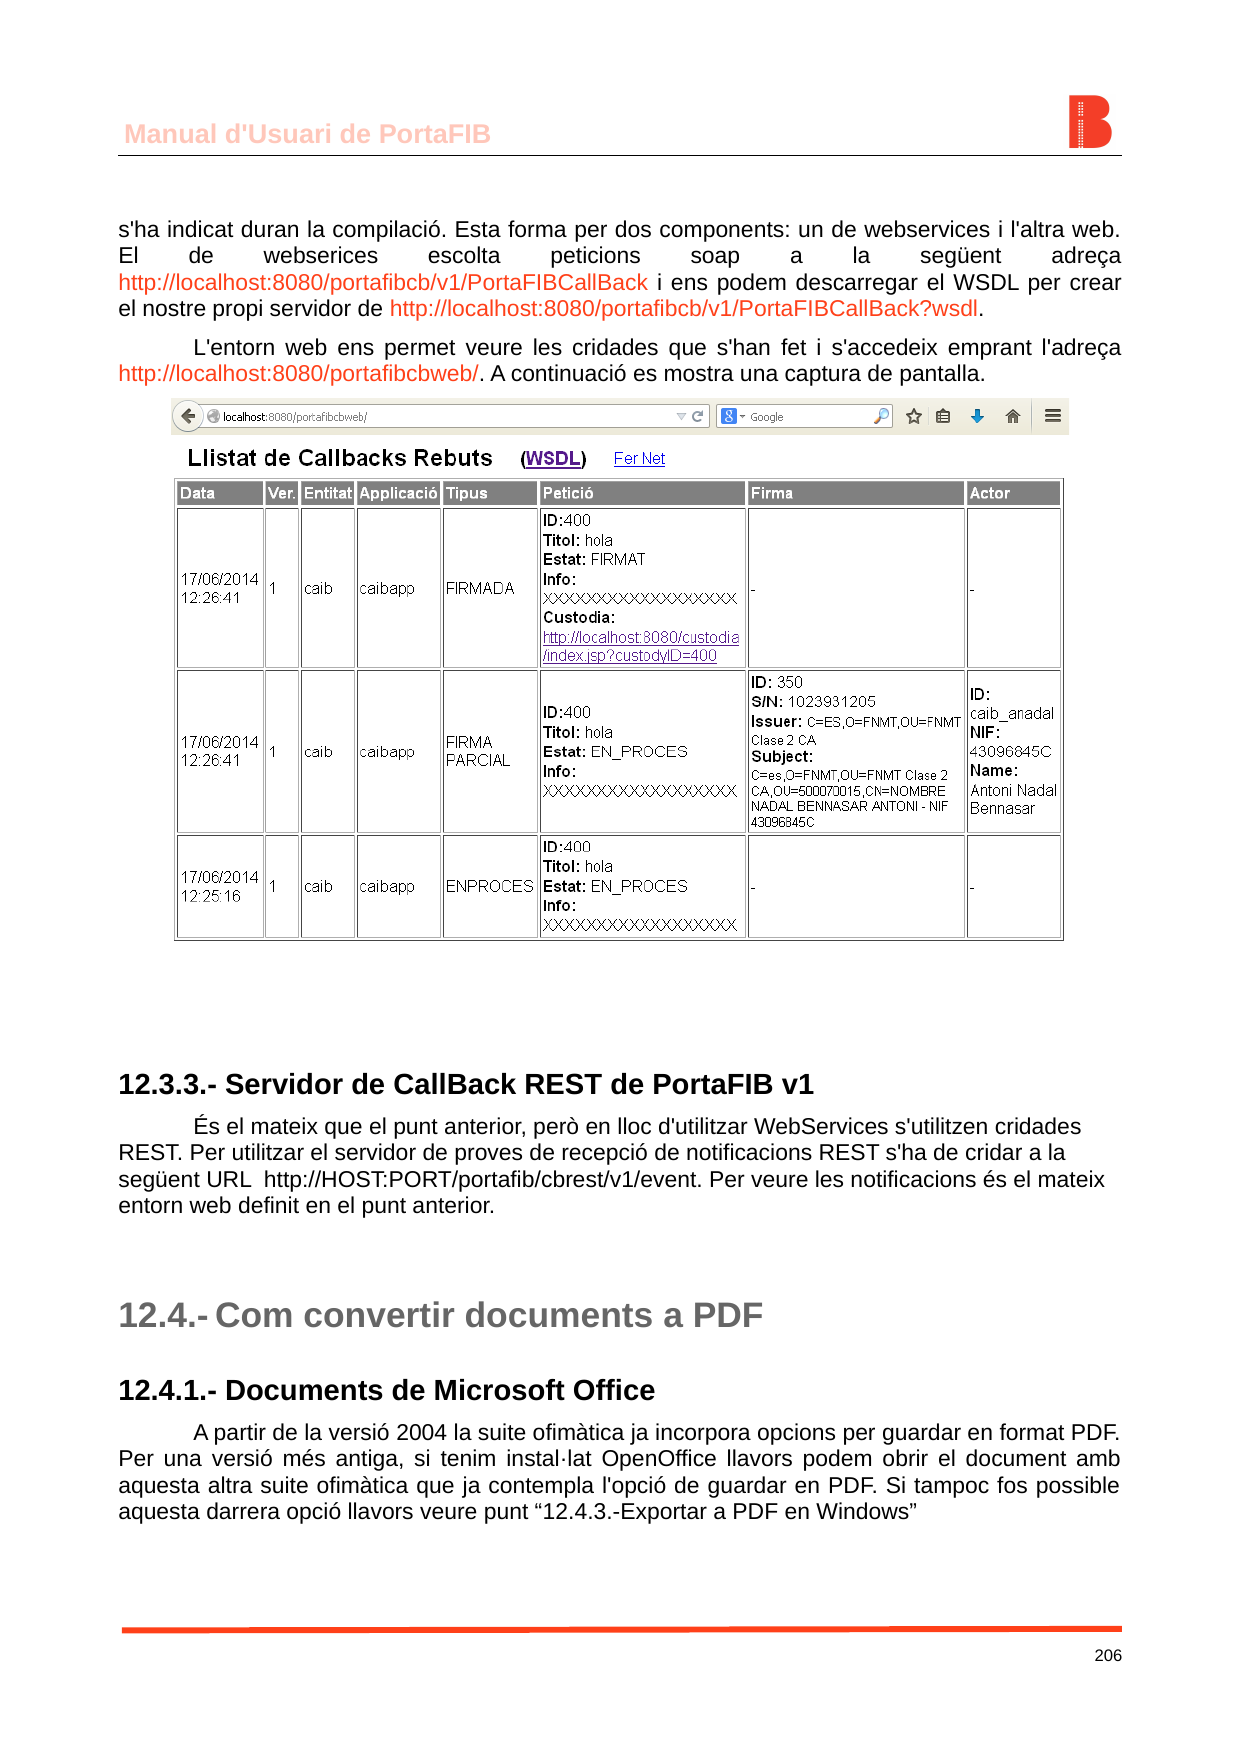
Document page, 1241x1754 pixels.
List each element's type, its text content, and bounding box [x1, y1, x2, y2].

picture [171, 398, 1070, 952]
text s'ha indicat duran la compilació. Esta forma per dos components: un de webservices i l'altra web. El de webserices escolta peticions soap a la següent adreça http://localhost:8080/portafibcb/v1/PortaFIBCallBack i ens podem descarregar el WSDL per crear el nostre propi servidor de http://localhost:8080/portafibcb/v1/PortaFIBCallBack?wsdl. [118, 216, 1122, 321]
text A partir de la versió 2004 la suite ofimàtica ja incorpora opcions per guardar en format PDF. Per una versió més antiga, si tenim instal·lat OpenOffice llavors podem obrir el document amb aquesta altra suite ofimàtica que ja contempla l'opció de guardar en PDF. Si tampoc fos possible aquesta darrera opció llavors veure punt “12.4.3Exportar a PDF en Windows” [118, 1419, 1122, 1524]
text És el mateix que el punt anterior, però en lloc d'utilitzar WebServices s'utilitzen cridades REST. Per utilitzar el servidor de proves de recepció de notificacions REST s'ha de cridar a la següent URL http://HOST:PORT/portafib/cbrest/v1/event. Per veure les notificacions és el mateix entorn web definit en el punt anterior. [118, 1113, 1122, 1218]
subtitle Servidor de CallBack REST de PortaFIB v1 [118, 1067, 1122, 1100]
picture [1063, 94, 1117, 150]
text L'entorn web ens permet veure les cridades que s'han fet i s'accedeix emprant l'adreça http://localhost:8080/portafibcbweb/. A continuació es mostra una captura de pantalla. [118, 334, 1122, 386]
subtitle Com convertir documents a PDF [118, 1294, 1122, 1335]
subtitle Documents de Microsoft Office [118, 1373, 1122, 1406]
